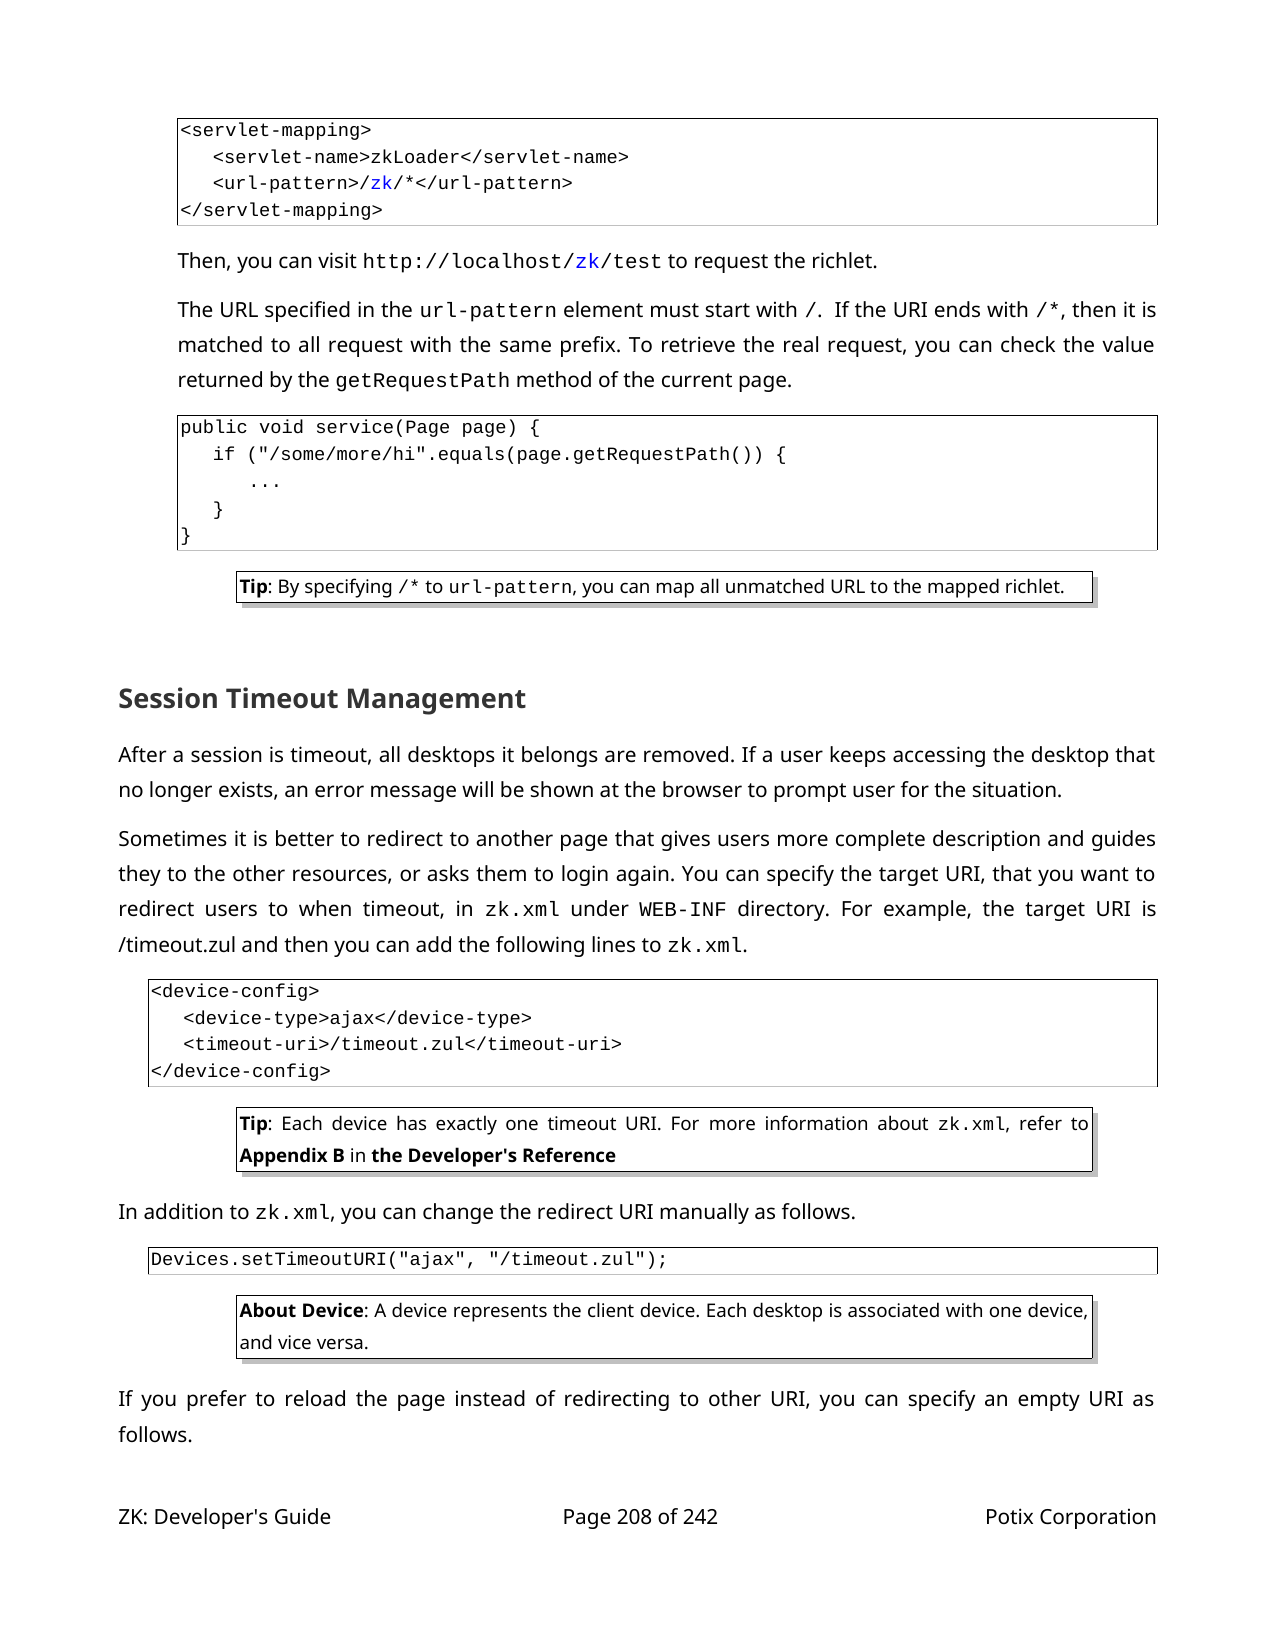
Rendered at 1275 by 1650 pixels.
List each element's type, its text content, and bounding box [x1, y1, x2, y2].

text Devices.setTimeoutURI("ajax", "/timeout.zul"); [149, 1248, 1157, 1274]
text } } [178, 496, 1157, 550]
text if ("/some/more/hi".equals(page.getRequestPath()) { [178, 442, 1157, 466]
text ... [178, 469, 1157, 493]
text </device-config> [149, 1059, 1157, 1086]
subtitle Session Timeout Management [118, 679, 1157, 716]
text <servlet-mapping> <servlet-name>zkLoader</servlet-name> <url-pattern>/zk/*</url-pattern> </servlet-mapping> [178, 119, 1157, 225]
text Then, you can visit http://localhost/zk/test to request the richlet. [177, 246, 1157, 274]
text About Device: A device represents the client device. Each desktop is associated with one device, and vice versa. [237, 1296, 1092, 1358]
text <device-config> <device-type>ajax</device-type> <timeout-uri>/timeout.zul</timeout-uri> [149, 980, 1157, 1056]
text After a session is timeout, all desktops it belongs are removed. If a user keeps accessing the desktop that no longer exists, an error message will be shown at the browser to prompt user for the situation. [118, 740, 1157, 803]
text The URL specified in the url-pattern element must start with /. If the URI ends with /*, then it is matched to all request with the same prefix. To retrieve the real request, you can check the value returned by the getRequestPath method of the current page. [177, 295, 1157, 394]
text Tip: By specifying /* to url-pattern, you can map all unmatched URL to the mapped richlet. [237, 572, 1092, 602]
text public void service(Page page) { [178, 416, 1157, 439]
text If you prefer to reload the page instead of redirecting to other URI, you can specify an empty URI as follows. [118, 1384, 1157, 1448]
text Tip: Each device has exactly one timeout URI. For more information about zk.xml, refer to Appendix B in the Developer's Reference [237, 1108, 1092, 1171]
text Sometimes it is better to redirect to another page that gives users more complete description and guides they to the other resources, or asks them to login again. You can specify the target URI, that you want to redirect users to when timeout, in zk.xml under WEB-INF directory. For example, the target URI is /timeout.zul and then you can add the following lines to zk.xml. [118, 824, 1157, 958]
text In addition to zk.xml, you can change the redirect URI manually as follows. [118, 1197, 1157, 1226]
